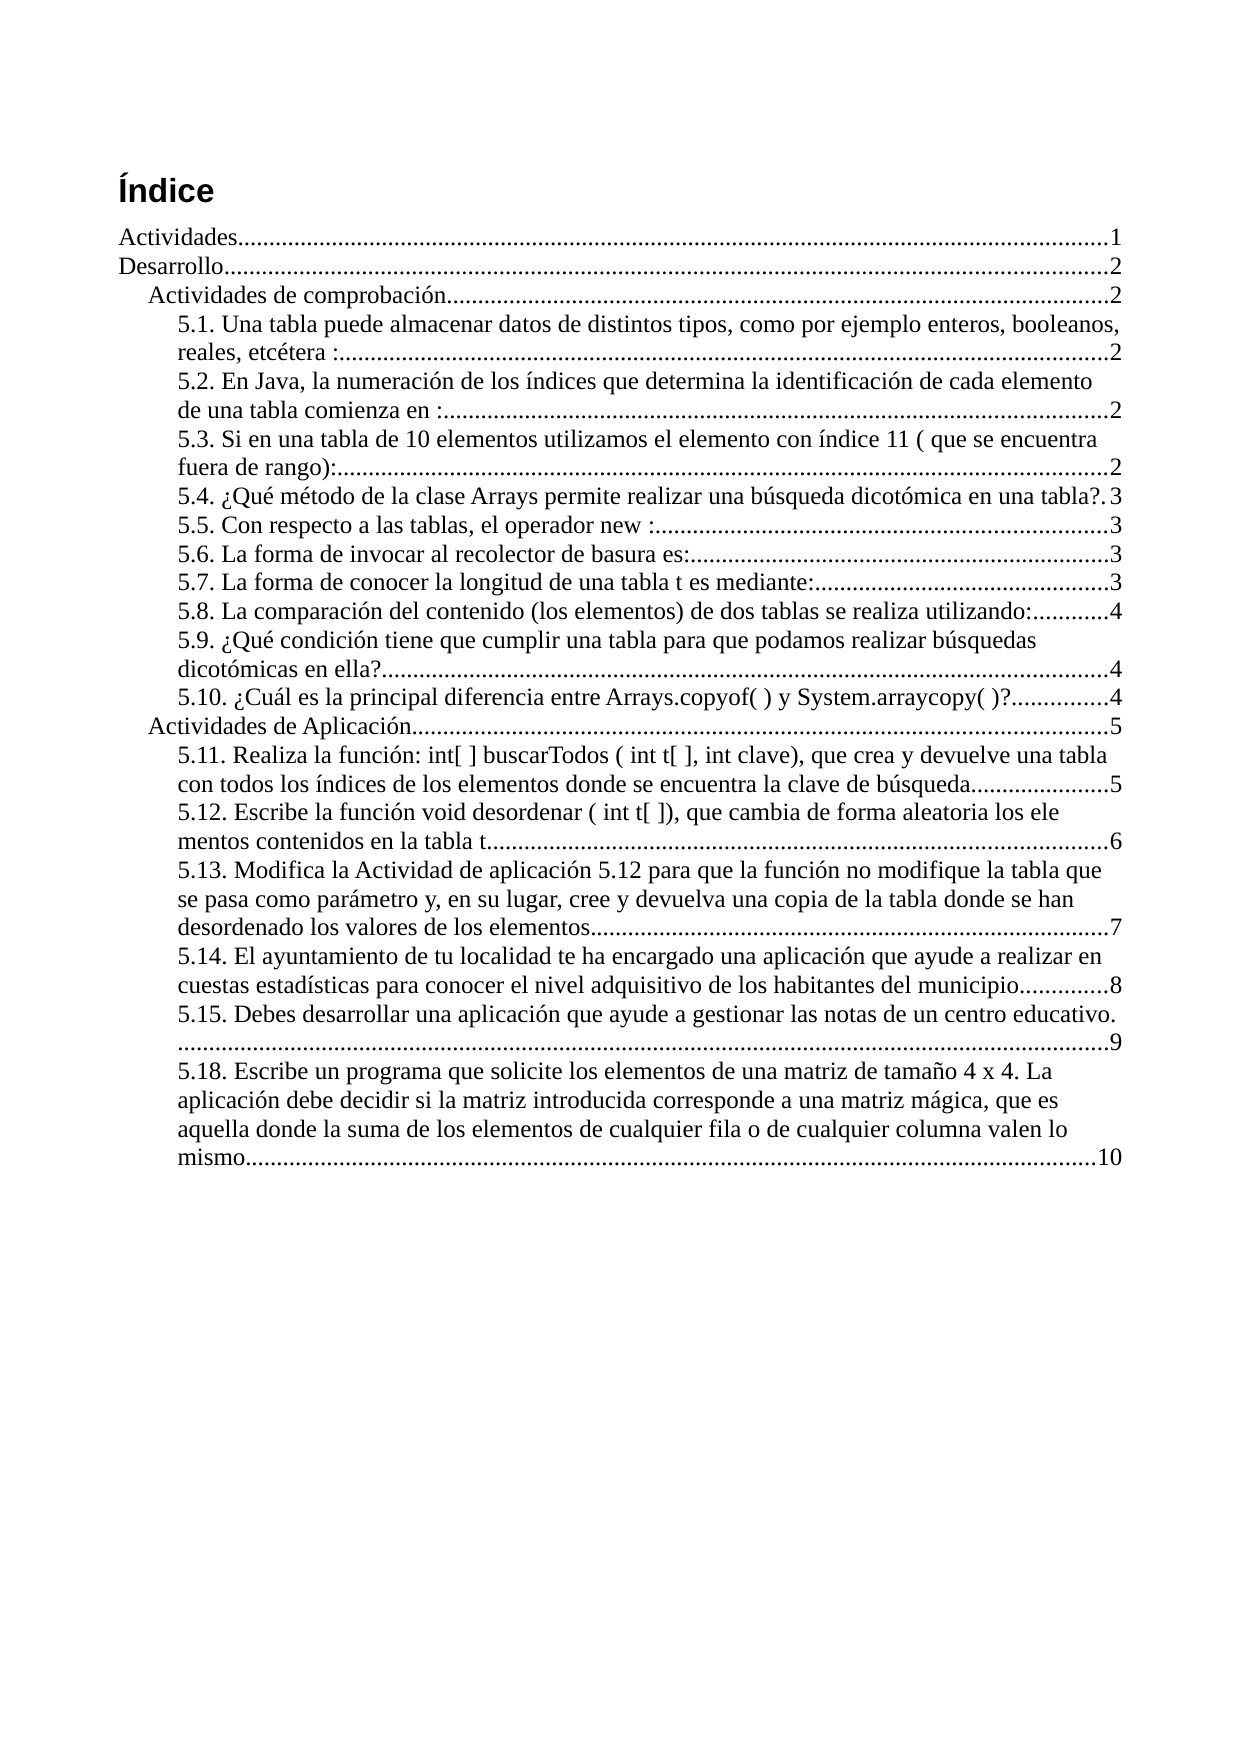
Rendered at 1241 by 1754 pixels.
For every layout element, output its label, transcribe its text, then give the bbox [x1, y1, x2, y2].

subtitle Índice [118, 171, 1122, 210]
text 5.2. En Java, la numeración de los índices que determina la identificación de cada elemento de una tabla comienza en : 2 [177, 366, 1122, 424]
text 5.10. ¿Cuál es la principal diferencia entre Arrays.copyof( ) y System.arraycopy( )? 4 [177, 682, 1122, 711]
text 5.8. La comparación del contenido (los elementos) de dos tablas se realiza utilizando: 4 [177, 596, 1122, 625]
text Desarrollo 2 [118, 251, 1122, 280]
text 5.9. ¿Qué condición tiene que cumplir una tabla para que podamos realizar búsquedas dicotómicas en ella? 4 [177, 625, 1122, 682]
text 5.6. La forma de invocar al recolector de basura es: 3 [177, 539, 1122, 567]
text 5.3. Si en una tabla de 10 elementos utilizamos el elemento con índice 11 ( que se encuentra fuera de rango): 2 [177, 424, 1122, 481]
text 5.5. Con respecto a las tablas, el operador new : 3 [177, 510, 1122, 539]
text Actividades de comprobación. 2 [148, 280, 1122, 309]
text 5.7. La forma de conocer la longitud de una tabla t es mediante: 3 [177, 567, 1122, 596]
text Actividades de Aplicación. 5 [148, 711, 1122, 740]
text 5.1. Una tabla puede almacenar datos de distintos tipos, como por ejemplo enteros, booleanos, reales, etcétera : 2 [177, 309, 1122, 366]
text 5.14. El ayuntamiento de tu localidad te ha encargado una aplicación que ayude a realizar en cuestas estadísticas para conocer el nivel adquisitivo de los habitantes del municipio. 8 [177, 941, 1122, 999]
text 5.12. Escribe la función void desordenar ( int t[ ]), que cambia de forma aleatoria los ele mentos contenidos en la tabla t. 6 [177, 797, 1122, 855]
text 5.18. Escribe un programa que solicite los elementos de una matriz de tamaño 4 x 4. La aplicación debe decidir si la matriz introducida corresponde a una matriz mágica, que es aquella donde la suma de los elementos de cualquier fila o de cualquier columna valen lo mismo. 10 [177, 1056, 1122, 1171]
text 5.11. Realiza la función: int[ ] buscarTodos ( int t[ ], int clave), que crea y devuelve una tabla con todos los índices de los elementos donde se encuentra la clave de búsqueda. 5 [177, 740, 1122, 797]
text 5.15. Debes desarrollar una aplicación que ayude a gestionar las notas de un centro educativo. 9 [177, 999, 1122, 1056]
text Actividades 1 [118, 222, 1122, 251]
text 5.13. Modifica la Actividad de aplicación 5.12 para que la función no modifique la tabla que se pasa como parámetro y, en su lugar, cree y devuelva una copia de la tabla donde se han desordenado los valores de los elementos. 7 [177, 855, 1122, 941]
text 5.4. ¿Qué método de la clase Arrays permite realizar una búsqueda dicotómica en una tabla? 3 [177, 481, 1122, 510]
